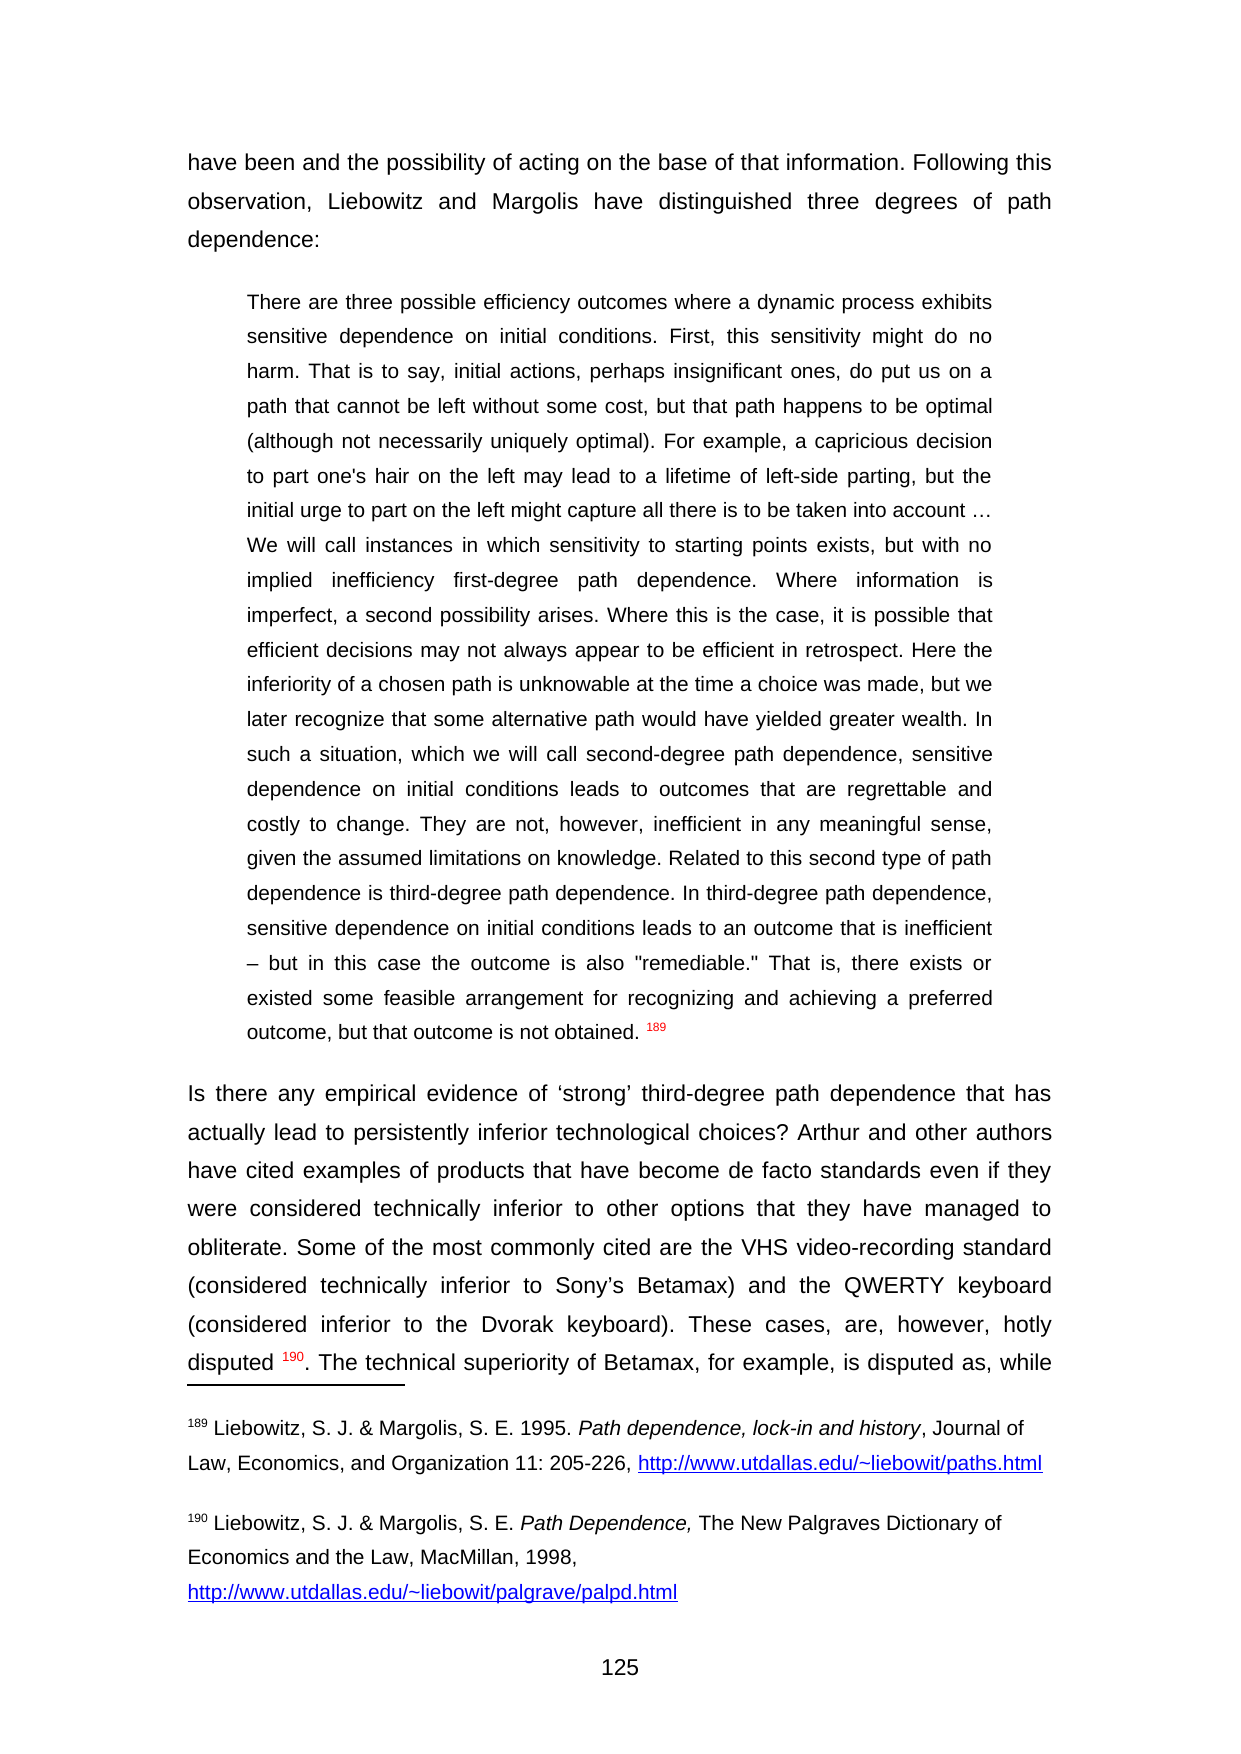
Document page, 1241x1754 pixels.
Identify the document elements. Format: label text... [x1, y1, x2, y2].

text have been and the possibility of acting on the base of that information. Following this observation, Liebowitz and Margolis have distinguished three degrees of path dependence: [187, 150, 1053, 252]
text There are three possible efficiency outcomes where a dynamic process exhibits sensitive dependence on initial conditions. First, this sensitivity might do no harm. That is to say, initial actions, perhaps insignificant ones, do put us on a path that cannot be left without some cost, but that path happens to be optimal (although not necessarily uniquely optimal). For example, a capricious decision to part one's hair on the left may lead to a lifetime of left-side parting, but the initial urge to part on the left might capture all there is to be taken into account … We will call instances in which sensitivity to starting points exists, but with no implied inefficiency first-degree path dependence. Where information is imperfect, a second possibility arises. Where this is the case, it is possible that efficient decisions may not always appear to be efficient in retrospect. Here the inferiority of a chosen path is unknowable at the time a choice was made, but we later recognize that some alternative path would have yielded greater wealth. In such a situation, which we will call second-degree path dependence, sensitive dependence on initial conditions leads to outcomes that are regrettable and costly to change. They are not, however, inefficient in any meaningful sense, given the assumed limitations on knowledge. Related to this second type of path dependence is third-degree path dependence. In third-degree path dependence, sensitive dependence on initial conditions leads to an outcome that is inefficient – but in this case the outcome is also "remediable." That is, there exists or existed some feasible arrangement for recognizing and achieving a preferred outcome, but that outcome is not obtained. [247, 290, 993, 1044]
text Liebowitz, S. J. & Margolis, S. E. 1995. Path dependence, lock-in and history, Journal of Law, Economics, and Organization 11: 205-226, http://www.utdallas.edu/~liebowit/paths.html [187, 1416, 1053, 1474]
text Liebowitz, S. J. & Margolis, S. E. Path Dependence, The New Palgraves Dictionary of Economics and the Law, MacMillan, 1998, http://www.utdallas.edu/~liebowit/palgrave/palpd.html [187, 1511, 1053, 1604]
text Is there any empirical evidence of ‘strong’ third-degree path dependence that has actually lead to persistently inferior technological choices? Arthur and other authors have cited examples of products that have become de facto standards even if they were considered technically inferior to other options that they have managed to obliterate. Some of the most commonly cited are the VHS video-recording standard (considered technically inferior to Sony’s Betamax) and the QWERTY keyboard (considered inferior to the Dvorak keyboard). These cases, are, however, hotly disputed . The technical superiority of Betamax, for example, is disputed as, while [187, 1081, 1053, 1375]
